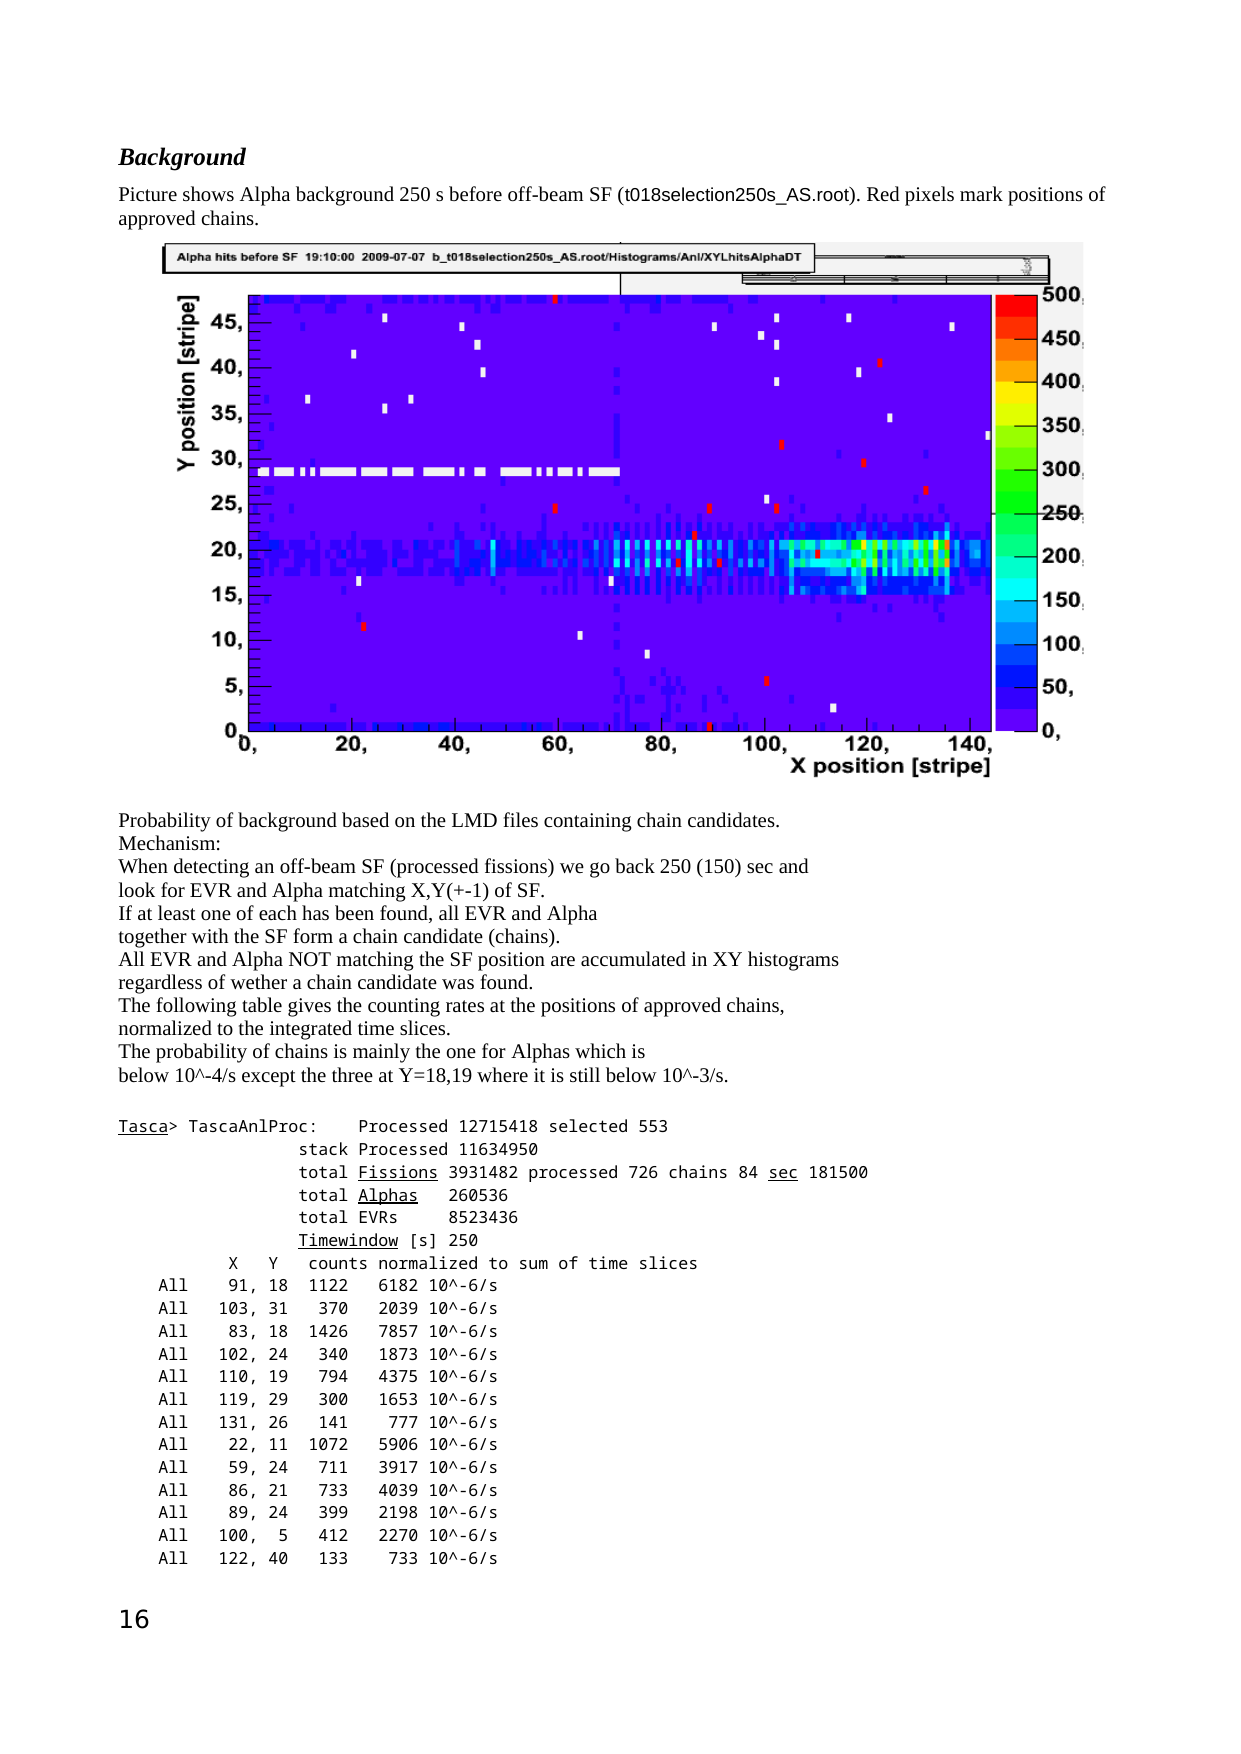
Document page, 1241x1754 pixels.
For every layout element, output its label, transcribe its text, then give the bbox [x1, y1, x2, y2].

text total EVRs 8523436 [118, 1206, 1122, 1229]
text The following table gives the counting rates at the positions of approved chains, [118, 994, 1122, 1017]
text Timewindow [s] 250 [118, 1229, 1122, 1251]
text All 89, 24 399 2198 10^-6/s [118, 1501, 1122, 1524]
text All 131, 26 141 777 10^-6/s [118, 1410, 1122, 1433]
text All 119, 29 300 1653 10^-6/s [118, 1388, 1122, 1410]
text normalized to the integrated time slices. [118, 1017, 1122, 1040]
text Probability of background based on the LMD files containing chain candidates. [118, 809, 1122, 832]
text If at least one of each has been found, all EVR and Alpha [118, 902, 1122, 925]
text The probability of chains is mainly the one for Alphas which is [118, 1040, 1122, 1063]
text All 102, 24 340 1873 10^-6/s [118, 1342, 1122, 1365]
text All 83, 18 1426 7857 10^-6/s [118, 1319, 1122, 1342]
text All EVR and Alpha NOT matching the SF position are accumulated in XY histograms [118, 948, 1122, 971]
text All 22, 11 1072 5906 10^-6/s [118, 1433, 1122, 1456]
text below 10^-4/s except the three at Y=18,19 where it is still below 10^-3/s. [118, 1063, 1122, 1087]
subtitle Background [118, 143, 1122, 171]
text stack Processed 11634950 [118, 1138, 1122, 1161]
text All 103, 31 370 2039 10^-6/s [118, 1297, 1122, 1319]
text All 110, 19 794 4375 10^-6/s [118, 1365, 1122, 1388]
text Tasca> TascaAnlProc: Processed 12715418 selected 553 [118, 1115, 1122, 1138]
text regardless of wether a chain candidate was found. [118, 971, 1122, 994]
text X Y counts normalized to sum of time slices [118, 1251, 1122, 1274]
text total Fissions 3931482 processed 726 chains 84 sec 181500 [118, 1161, 1122, 1183]
text Picture shows Alpha background 250 s before off-beam SF (t018selection250s_AS.root). Red pixels mark positions of approved chains. [118, 183, 1122, 229]
text look for EVR and Alpha matching X,Y(+-1) of SF. [118, 878, 1122, 902]
text All 86, 21 733 4039 10^-6/s [118, 1478, 1122, 1501]
picture [156, 242, 1084, 786]
text together with the SF form a chain candidate (chains). [118, 925, 1122, 948]
text All 122, 40 133 733 10^-6/s [118, 1547, 1122, 1569]
text All 59, 24 711 3917 10^-6/s [118, 1456, 1122, 1478]
text Mechanism: [118, 832, 1122, 855]
text All 91, 18 1122 6182 10^-6/s [118, 1274, 1122, 1297]
text total Alphas 260536 [118, 1183, 1122, 1206]
text All 100, 5 412 2270 10^-6/s [118, 1524, 1122, 1547]
text When detecting an off-beam SF (processed fissions) we go back 250 (150) sec and [118, 855, 1122, 878]
